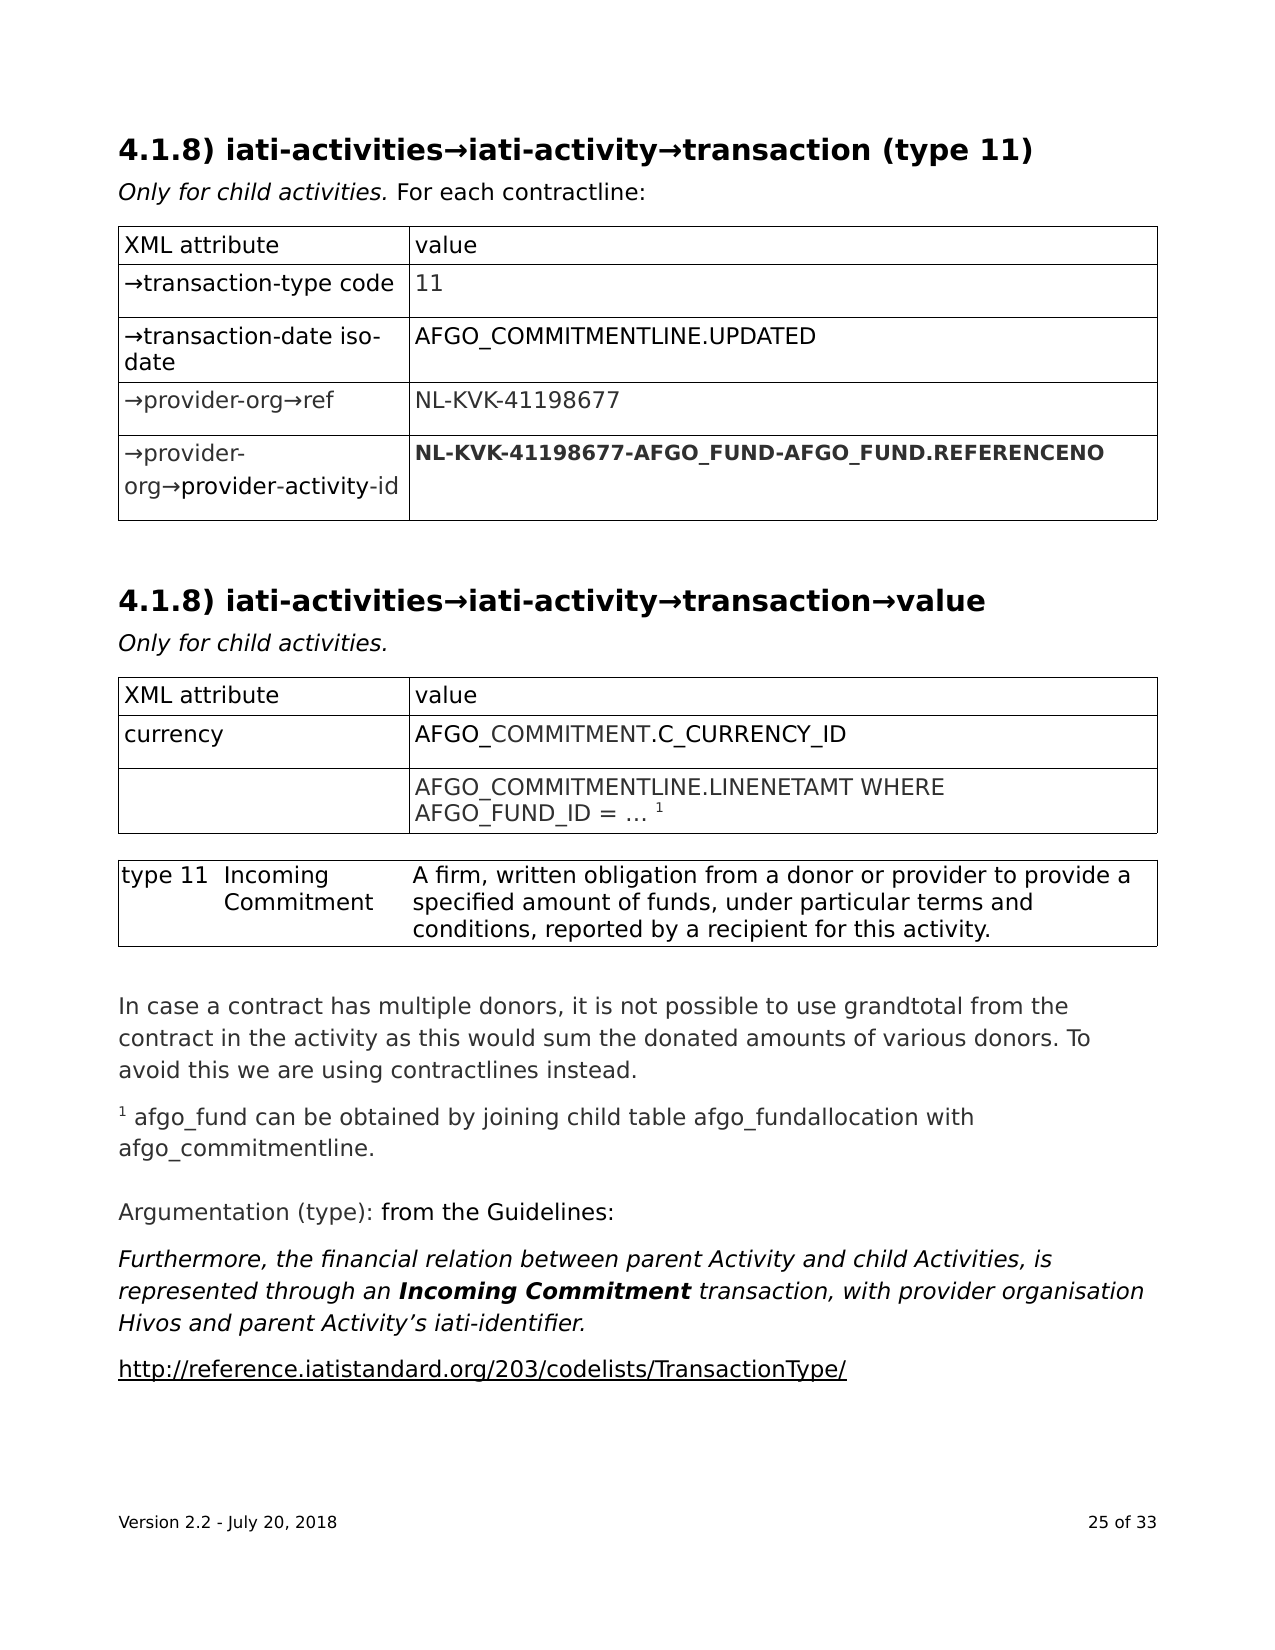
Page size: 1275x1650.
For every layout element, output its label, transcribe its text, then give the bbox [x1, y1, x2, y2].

table_header XML attribute [119, 678, 409, 715]
table_cell 11 [410, 265, 1157, 317]
text Furthermore, the financial relation between parent Activity and child Activities, is represented through an Incoming Commitment transaction, with provider organisation Hivos and parent Activity’s iati-identifier. [118, 1246, 1157, 1337]
table_cell AFGO_COMMITMENT.C_CURRENCY_ID [410, 716, 1157, 768]
text Only for child activities. [118, 630, 1157, 657]
table_cell AFGO_COMMITMENTLINE.LINENETAMT WHERE AFGO_FUND_ID = … 1 [410, 769, 1157, 833]
table_cell AFGO_COMMITMENTLINE.UPDATED [410, 318, 1157, 382]
text Only for child activities. For each contractline: [118, 179, 1157, 206]
table_header XML attribute [119, 227, 409, 264]
text In case a contract has multiple donors, it is not possible to use grandtotal from the contract in the activity as this would sum the donated amounts of various donors. To avoid this we are using contractlines instead. [118, 993, 1157, 1084]
table_cell currency [119, 716, 409, 768]
table_cell →transaction-date iso-date [119, 318, 409, 382]
subtitle 4.1.8) iati-activities→iati-activity→transaction→value [118, 584, 1157, 618]
table_header Incoming Commitment [221, 861, 409, 946]
text 1 afgo_fund can be obtained by joining child table afgo_fundallocation with afgo_commitmentline. Argumentation (type): from the Guidelines: [118, 1104, 1157, 1226]
table_cell →provider-org→ref [119, 383, 409, 435]
table_header type 11 [119, 861, 221, 946]
table_cell →provider-org→provider-activity-id [119, 436, 409, 520]
table_cell →transaction-type code [119, 265, 409, 317]
table_header value [410, 678, 1157, 715]
text http://reference.iatistandard.org/203/codelists/TransactionType/ [118, 1357, 1157, 1383]
subtitle 4.1.8) iati-activities→iati-activity→transaction (type 11) [118, 133, 1157, 167]
table_header value [410, 227, 1157, 264]
table_header A firm, written obligation from a donor or provider to provide a specified amount of funds, under particular terms and conditions, reported by a recipient for this activity. [409, 861, 1157, 946]
table_cell [119, 769, 409, 833]
table_cell NL-KVK-41198677-AFGO_FUND-AFGO_FUND.REFERENCENO [410, 436, 1157, 520]
table_cell NL-KVK-41198677 [410, 383, 1157, 435]
